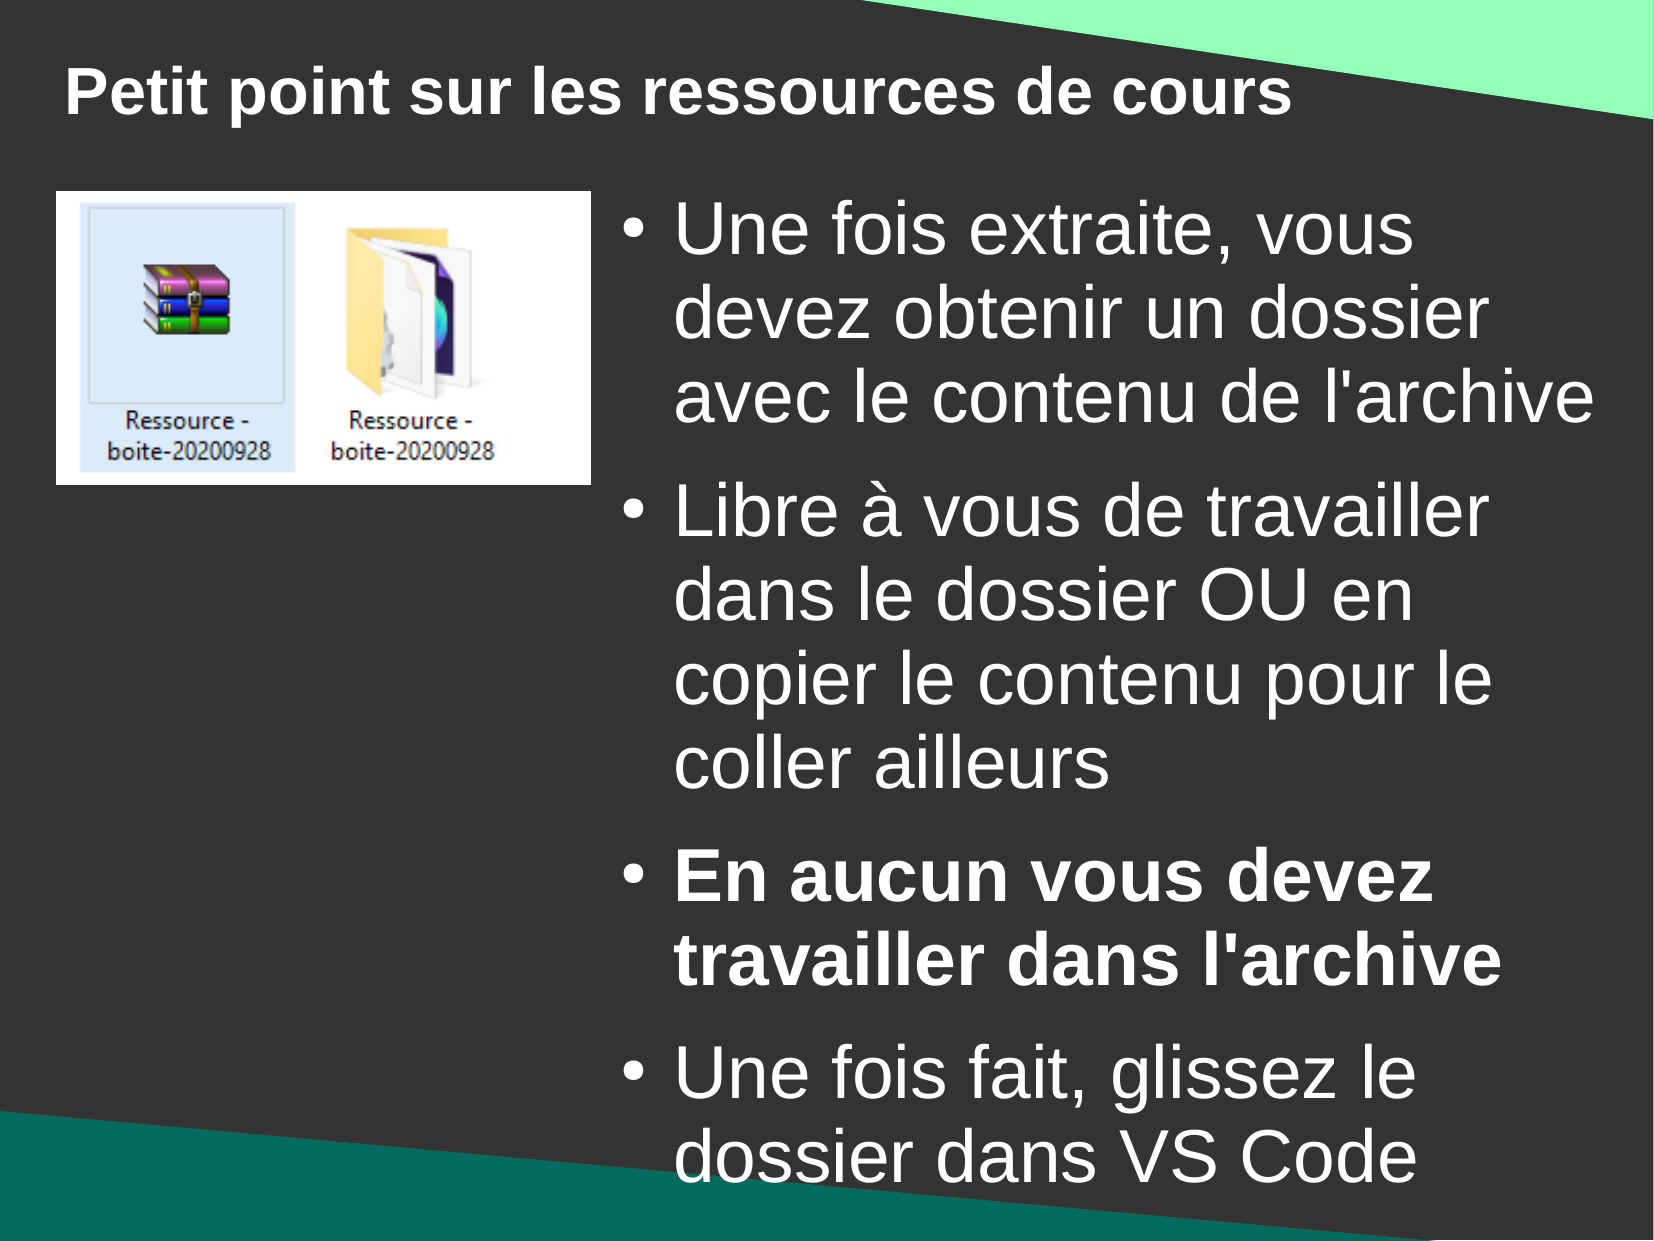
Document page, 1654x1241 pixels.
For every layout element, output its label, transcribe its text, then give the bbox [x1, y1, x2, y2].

picture [56, 191, 591, 485]
text_box [861, 0, 1654, 120]
title Petit point sur les ressources de cours [64, 54, 1553, 157]
list Une fois extraite, vous devez obtenir un dossier avec le contenu de l'archive Libre à vous de travailler dans le dossier OU en copier le contenu pour le coller ailleurs En aucun vous devez travailler dans l'archive Une fois fait, glissez le dossier dans VS Code [602, 186, 1620, 1229]
